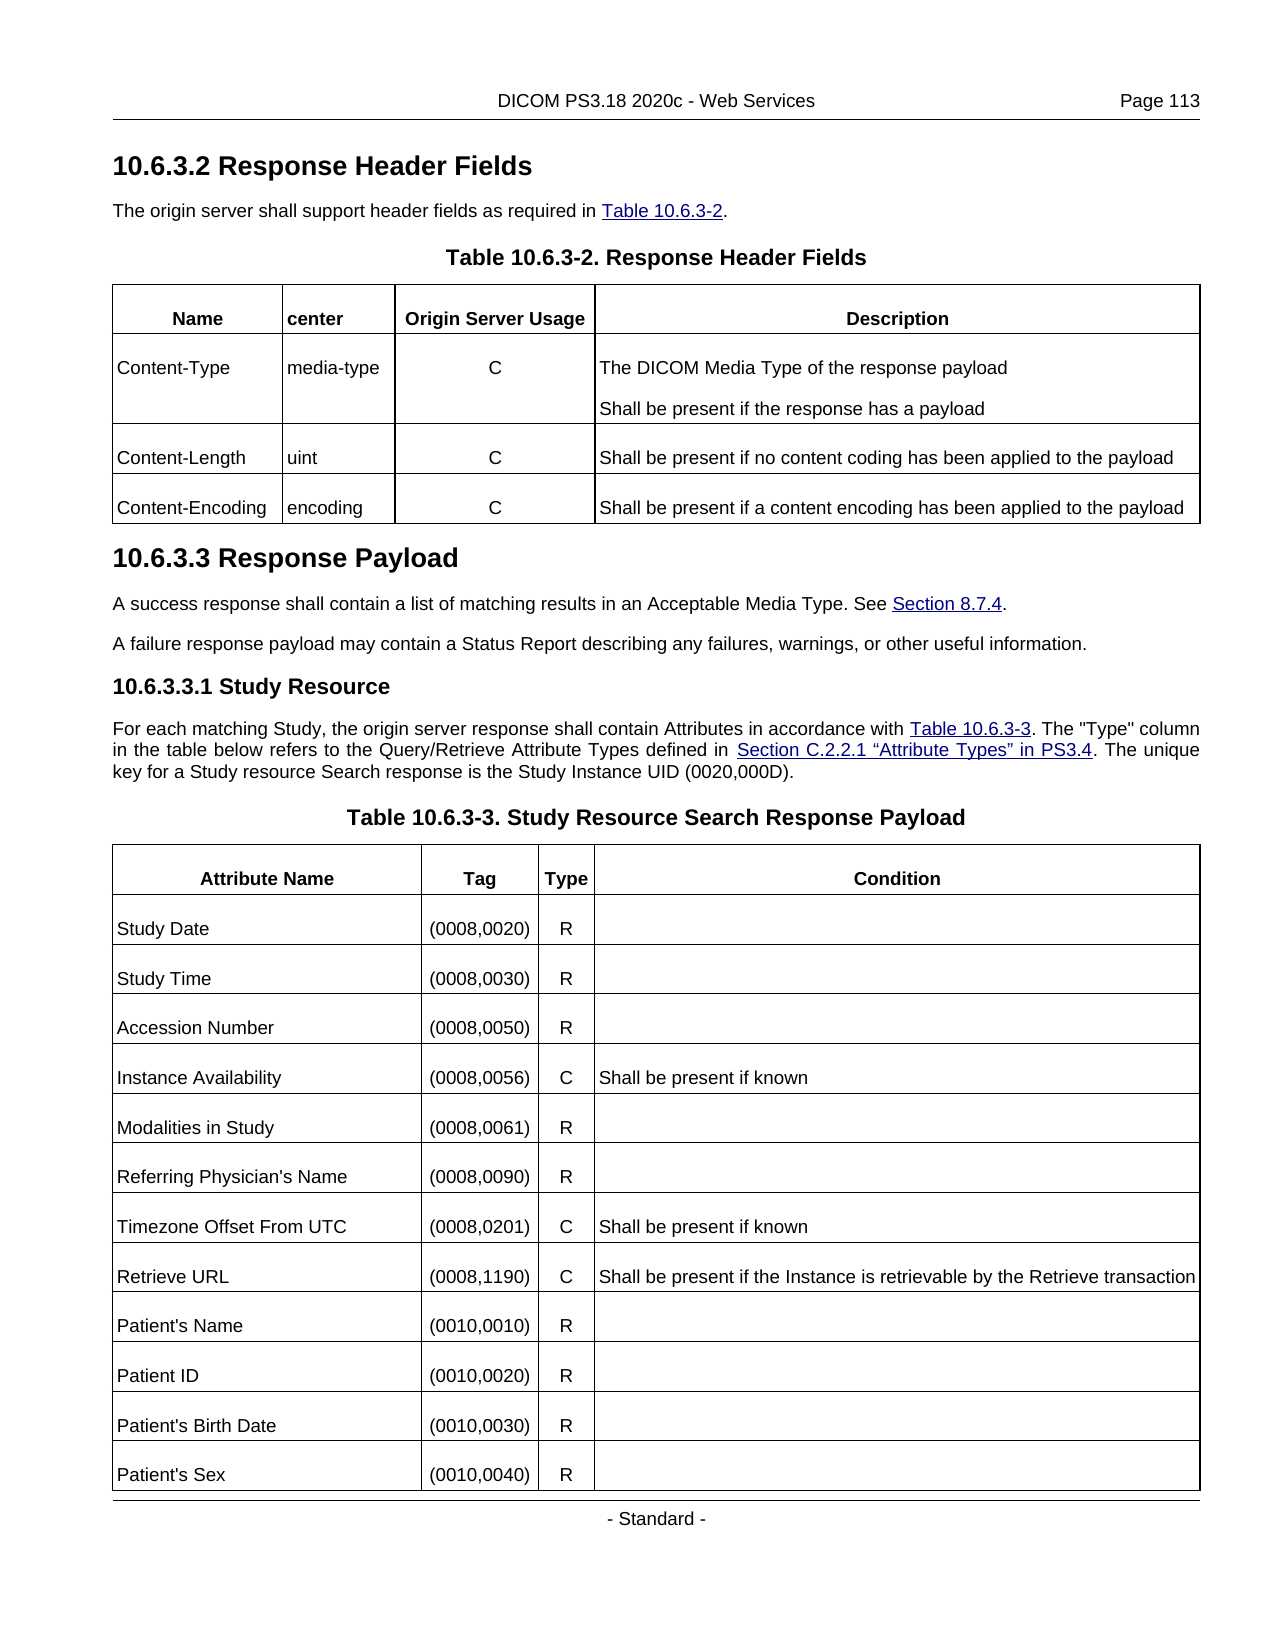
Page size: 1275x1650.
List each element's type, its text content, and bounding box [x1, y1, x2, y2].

text 10.6.3.3.1 Study Resource [112, 673, 1200, 699]
table_cell R [539, 1342, 594, 1391]
table_cell [595, 895, 1199, 943]
table_cell R [539, 945, 594, 993]
text A failure response payload may contain a Status Report describing any failures, warnings, or other useful information. [112, 633, 1200, 654]
table_cell Content-Type [113, 334, 282, 423]
table_cell Content-Length [113, 424, 282, 473]
table_cell (0008,0201) [422, 1193, 538, 1242]
table_cell (0008,0050) [422, 994, 538, 1043]
table_cell (0008,0061) [422, 1094, 538, 1142]
table_cell R [539, 1441, 594, 1490]
table_cell R [539, 994, 594, 1043]
table_cell The DICOM Media Type of the response payload Shall be present if the response has a payload [596, 334, 1199, 423]
table_cell encoding [283, 474, 394, 522]
table_cell (0010,0030) [422, 1392, 538, 1440]
text 10.6.3.3 Response Payload [112, 542, 1200, 573]
table_cell (0008,0020) [422, 895, 538, 943]
table_cell Referring Physician's Name [113, 1143, 421, 1192]
table_cell R [539, 1292, 594, 1341]
table_cell C [539, 1044, 594, 1092]
table_cell [595, 1094, 1199, 1142]
table_cell Shall be present if known [595, 1044, 1199, 1092]
table_header Description [596, 285, 1199, 333]
table_cell Timezone Offset From UTC [113, 1193, 421, 1242]
table_cell Content-Encoding [113, 474, 282, 522]
table_cell [595, 1392, 1199, 1440]
table_cell Accession Number [113, 994, 421, 1043]
table_cell C [396, 474, 594, 522]
table_cell R [539, 1094, 594, 1142]
table_cell [595, 994, 1199, 1043]
table_cell C [539, 1243, 594, 1291]
table_cell Patient's Name [113, 1292, 421, 1341]
text A success response shall contain a list of matching results in an Acceptable Media Type. See Section 8.7.4. [112, 592, 1200, 614]
table_cell Retrieve URL [113, 1243, 421, 1291]
table_header Condition [595, 845, 1199, 894]
table_header Attribute Name [113, 845, 421, 894]
table_cell [595, 1441, 1199, 1490]
text Table 10.6.3-3. Study Resource Search Response Payload [112, 805, 1200, 831]
table_cell [595, 1342, 1199, 1391]
table_cell Shall be present if a content encoding has been applied to the payload [596, 474, 1199, 522]
table_header Name [113, 285, 282, 333]
table_cell [595, 1143, 1199, 1192]
table_cell (0010,0010) [422, 1292, 538, 1341]
table_cell Modalities in Study [113, 1094, 421, 1142]
table_cell uint [283, 424, 394, 473]
table_cell media-type [283, 334, 394, 423]
table_cell (0008,0090) [422, 1143, 538, 1192]
table_cell (0008,0056) [422, 1044, 538, 1092]
text Table 10.6.3-2. Response Header Fields [112, 244, 1200, 270]
table_cell Patient's Birth Date [113, 1392, 421, 1440]
table_header Tag [422, 845, 538, 894]
table_header Origin Server Usage [396, 285, 594, 333]
table_cell Shall be present if known [595, 1193, 1199, 1242]
text The origin server shall support header fields as required in Table 10.6.3-2. [112, 200, 1200, 222]
table_cell (0010,0040) [422, 1441, 538, 1490]
table_cell C [396, 334, 594, 423]
text 10.6.3.2 Response Header Fields [112, 150, 1200, 181]
table_cell C [396, 424, 594, 473]
table_cell R [539, 1392, 594, 1440]
table_cell [595, 945, 1199, 993]
table_cell Shall be present if the Instance is retrievable by the Retrieve transaction [595, 1243, 1199, 1291]
table_header Type [539, 845, 594, 894]
table_cell R [539, 895, 594, 943]
table_cell C [539, 1193, 594, 1242]
table_cell Instance Availability [113, 1044, 421, 1092]
table_cell (0008,1190) [422, 1243, 538, 1291]
table_cell Study Time [113, 945, 421, 993]
table_cell (0010,0020) [422, 1342, 538, 1391]
table_cell Patient ID [113, 1342, 421, 1391]
table_cell (0008,0030) [422, 945, 538, 993]
text For each matching Study, the origin server response shall contain Attributes in accordance with Table 10.6.3-3. The "Type" column in the table below refers to the Query/Retrieve Attribute Types defined in Section C.2.2.1 “Attribute Types” in PS3.4. The unique key for a Study resource Search response is the Study Instance UID (0020,000D). [112, 717, 1200, 782]
table_cell Study Date [113, 895, 421, 943]
table_cell Shall be present if no content coding has been applied to the payload [596, 424, 1199, 473]
table_cell R [539, 1143, 594, 1192]
table_cell [595, 1292, 1199, 1341]
table_header center [283, 285, 394, 333]
table_cell Patient's Sex [113, 1441, 421, 1490]
